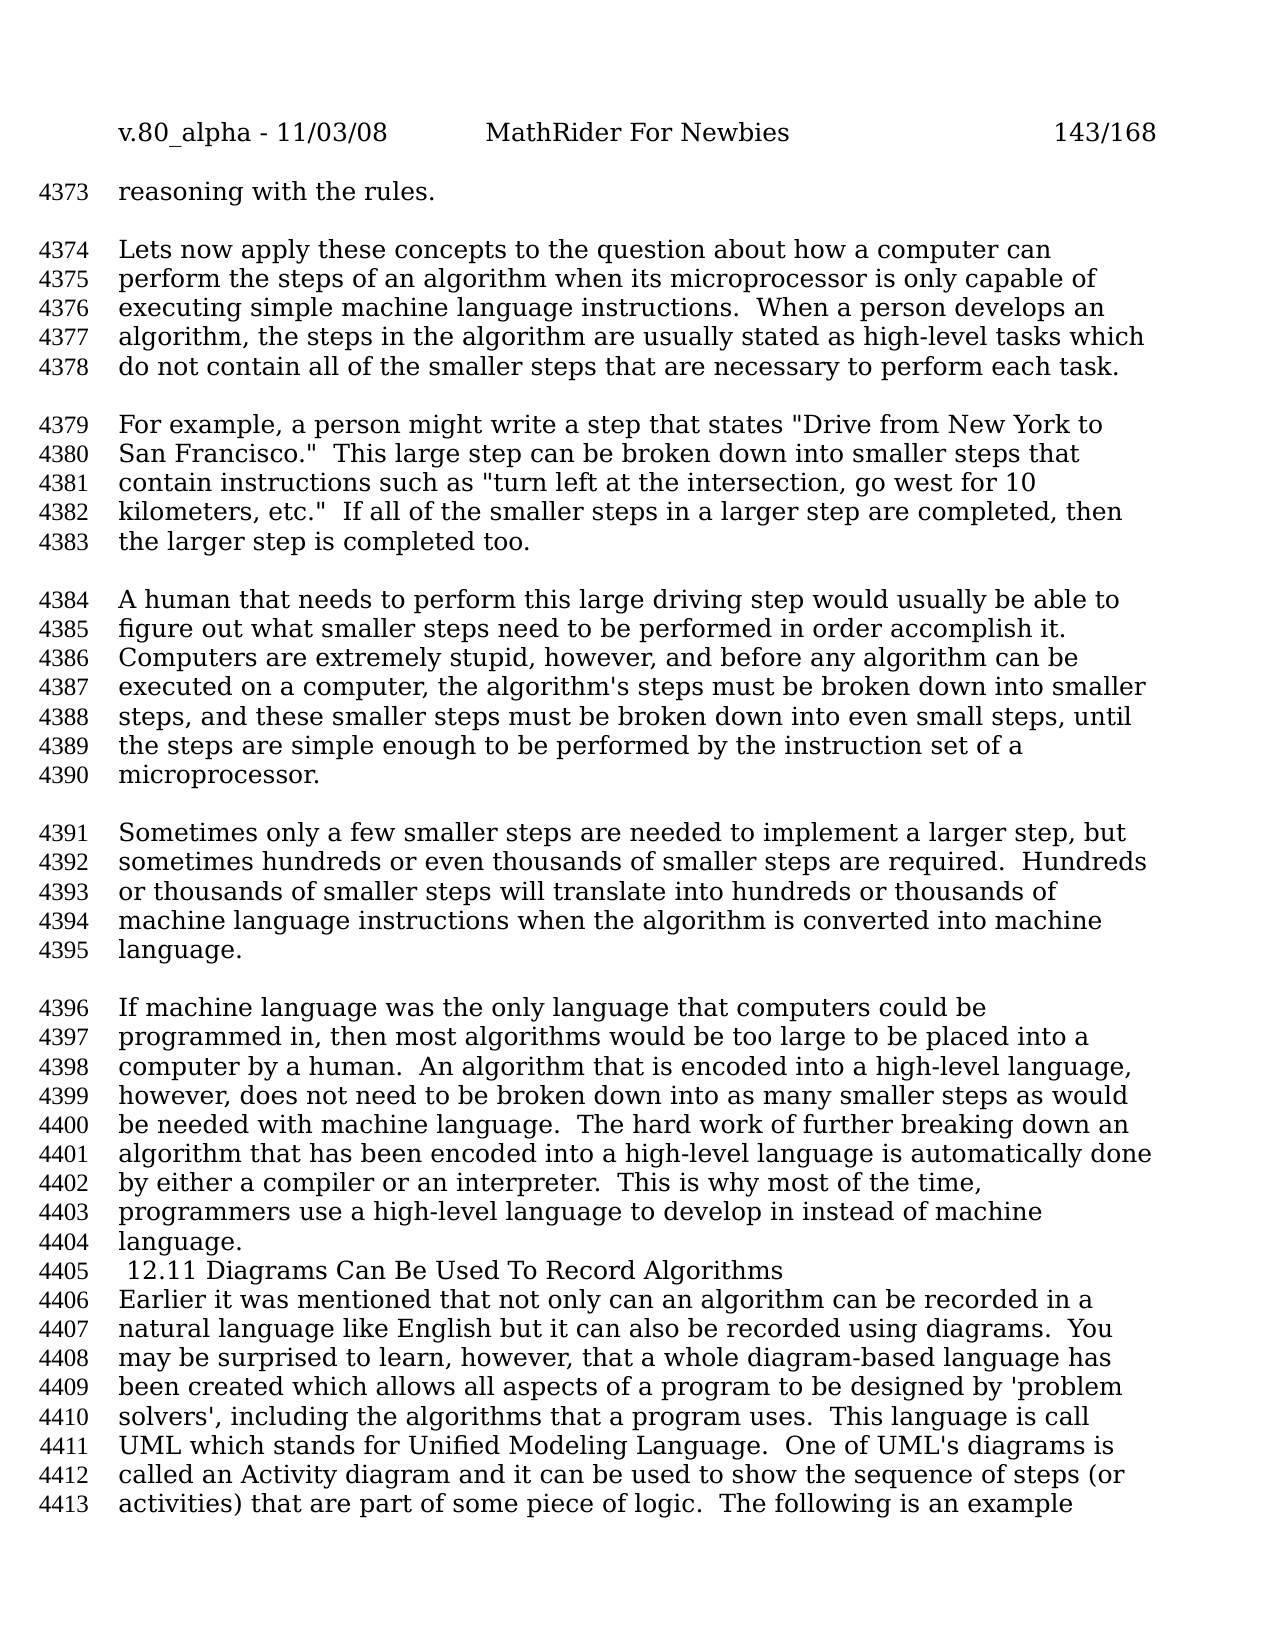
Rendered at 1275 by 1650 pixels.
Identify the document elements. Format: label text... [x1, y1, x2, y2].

text Earlier it was mentioned that not only can an algorithm can be recorded in a natural language like English but it can also be recorded using diagrams. You may be surprised to learn, however, that a whole diagram-based language has been created which allows all aspects of a program to be designed by 'problem solvers', including the algorithms that a program uses. This language is call UML which stands for Unified Modeling Language. One of UML's diagrams is called an Activity diagram and it can be used to show the sequence of steps (or activities) that are part of some piece of logic. The following is an example [118, 1285, 1157, 1518]
text Lets now apply these concepts to the question about how a computer can perform the steps of an algorithm when its microprocessor is only capable of executing simple machine language instructions. When a person develops an algorithm, the steps in the algorithm are usually stated as high-level tasks which do not contain all of the smaller steps that are necessary to perform each task. [118, 235, 1157, 381]
text 12.11 Diagrams Can Be Used To Record Algorithms [118, 1256, 1157, 1285]
text A human that needs to perform this large driving step would usually be able to figure out what smaller steps need to be performed in order accomplish it. Computers are extremely stupid, however, and before any algorithm can be executed on a computer, the algorithm's steps must be broken down into smaller steps, and these smaller steps must be broken down into even small steps, until the steps are simple enough to be performed by the instruction set of a microprocessor. [118, 585, 1157, 789]
text reasoning with the rules. [118, 177, 1157, 206]
text If machine language was the only language that computers could be programmed in, then most algorithms would be too large to be placed into a computer by a human. An algorithm that is encoded into a high-level language, however, does not need to be broken down into as many smaller steps as would be needed with machine language. The hard work of further breaking down an algorithm that has been encoded into a high-level language is automatically done by either a compiler or an interpreter. This is why most of the time, programmers use a high-level language to develop in instead of machine language. [118, 993, 1157, 1256]
text Sometimes only a few smaller steps are needed to implement a larger step, but sometimes hundreds or even thousands of smaller steps are required. Hundreds or thousands of smaller steps will translate into hundreds or thousands of machine language instructions when the algorithm is converted into machine language. [118, 818, 1157, 964]
text For example, a person might write a step that states "Drive from New York to San Francisco." This large step can be broken down into smaller steps that contain instructions such as "turn left at the intersection, go west for 10 kilometers, etc." If all of the smaller steps in a larger step are completed, then the larger step is completed too. [118, 410, 1157, 556]
